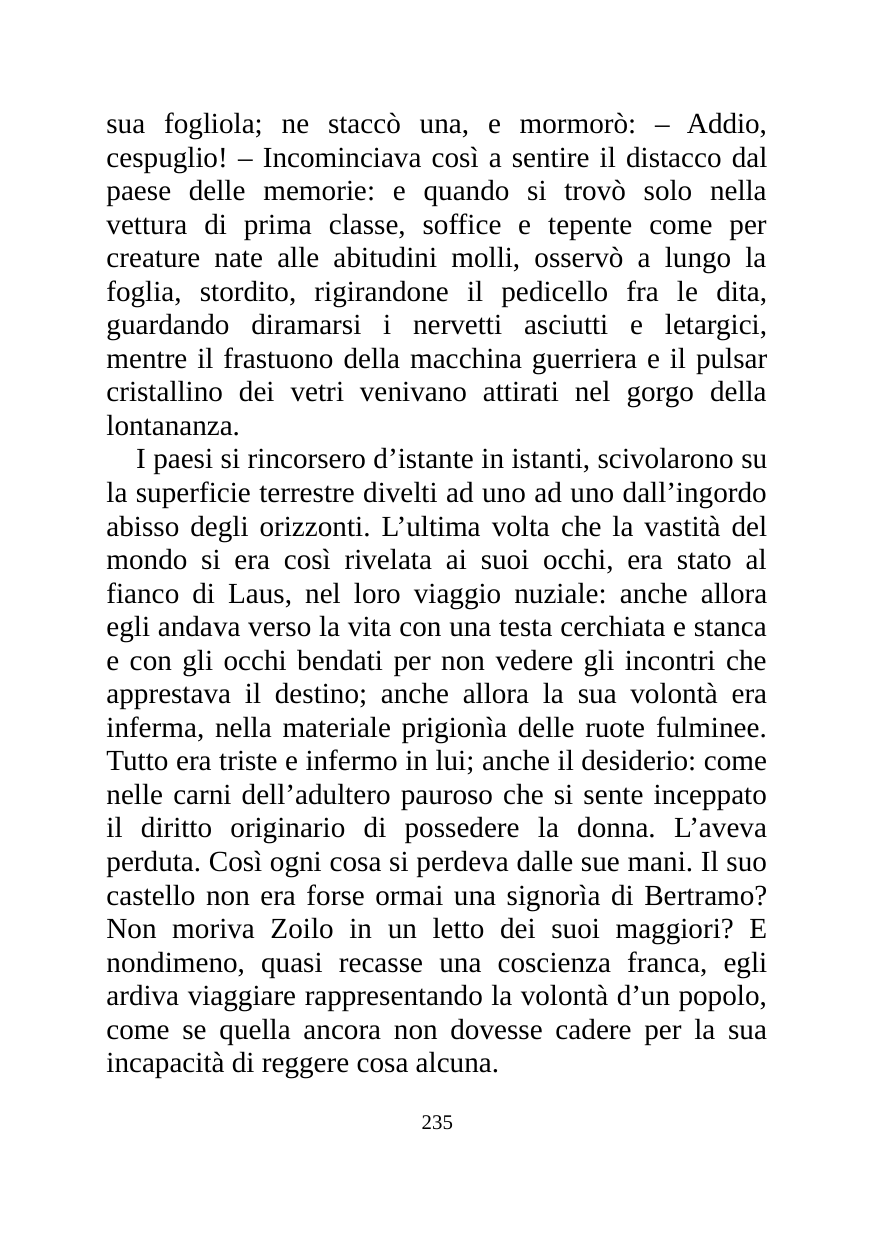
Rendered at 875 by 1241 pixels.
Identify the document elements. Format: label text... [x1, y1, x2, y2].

text I paesi si rincorsero d’istante in istanti, scivolarono su la superficie terrestre divelti ad uno ad uno dall’ingordo abisso degli orizzonti. L’ultima volta che la vastità del mondo si era così rivelata ai suoi occhi, era stato al fianco di Laus, nel loro viaggio nuziale: anche allora egli andava verso la vita con una testa cerchiata e stanca e con gli occhi bendati per non vedere gli incontri che apprestava il destino; anche allora la sua volontà era inferma, nella materiale prigionìa delle ruote fulminee. Tutto era triste e infermo in lui; anche il desiderio: come nelle carni dell’adultero pauroso che si sente inceppato il diritto originario di possedere la donna. L’aveva perduta. Così ogni cosa si perdeva dalle sue mani. Il suo castello non era forse ormai una signorìa di Bertramo? Non moriva Zoilo in un letto dei suoi maggiori? E nondimeno, quasi recasse una coscienza franca, egli ardiva viaggiare rappresentando la volontà d’un popolo, come se quella ancora non dovesse cadere per la sua incapacità di reggere cosa alcuna. [106, 442, 768, 1079]
text sua fogliola; ne staccò una, e mormorò: – Addio, cespuglio! – Incominciava così a sentire il distacco dal paese delle memorie: e quando si trovò solo nella vettura di prima classe, soffice e tepente come per creature nate alle abitudini molli, osservò a lungo la foglia, stordito, rigirandone il pedicello fra le dita, guardando diramarsi i nervetti asciutti e letargici, mentre il frastuono della macchina guerriera e il pulsar cristallino dei vetri venivano attirati nel gorgo della lontananza. [106, 106, 768, 442]
